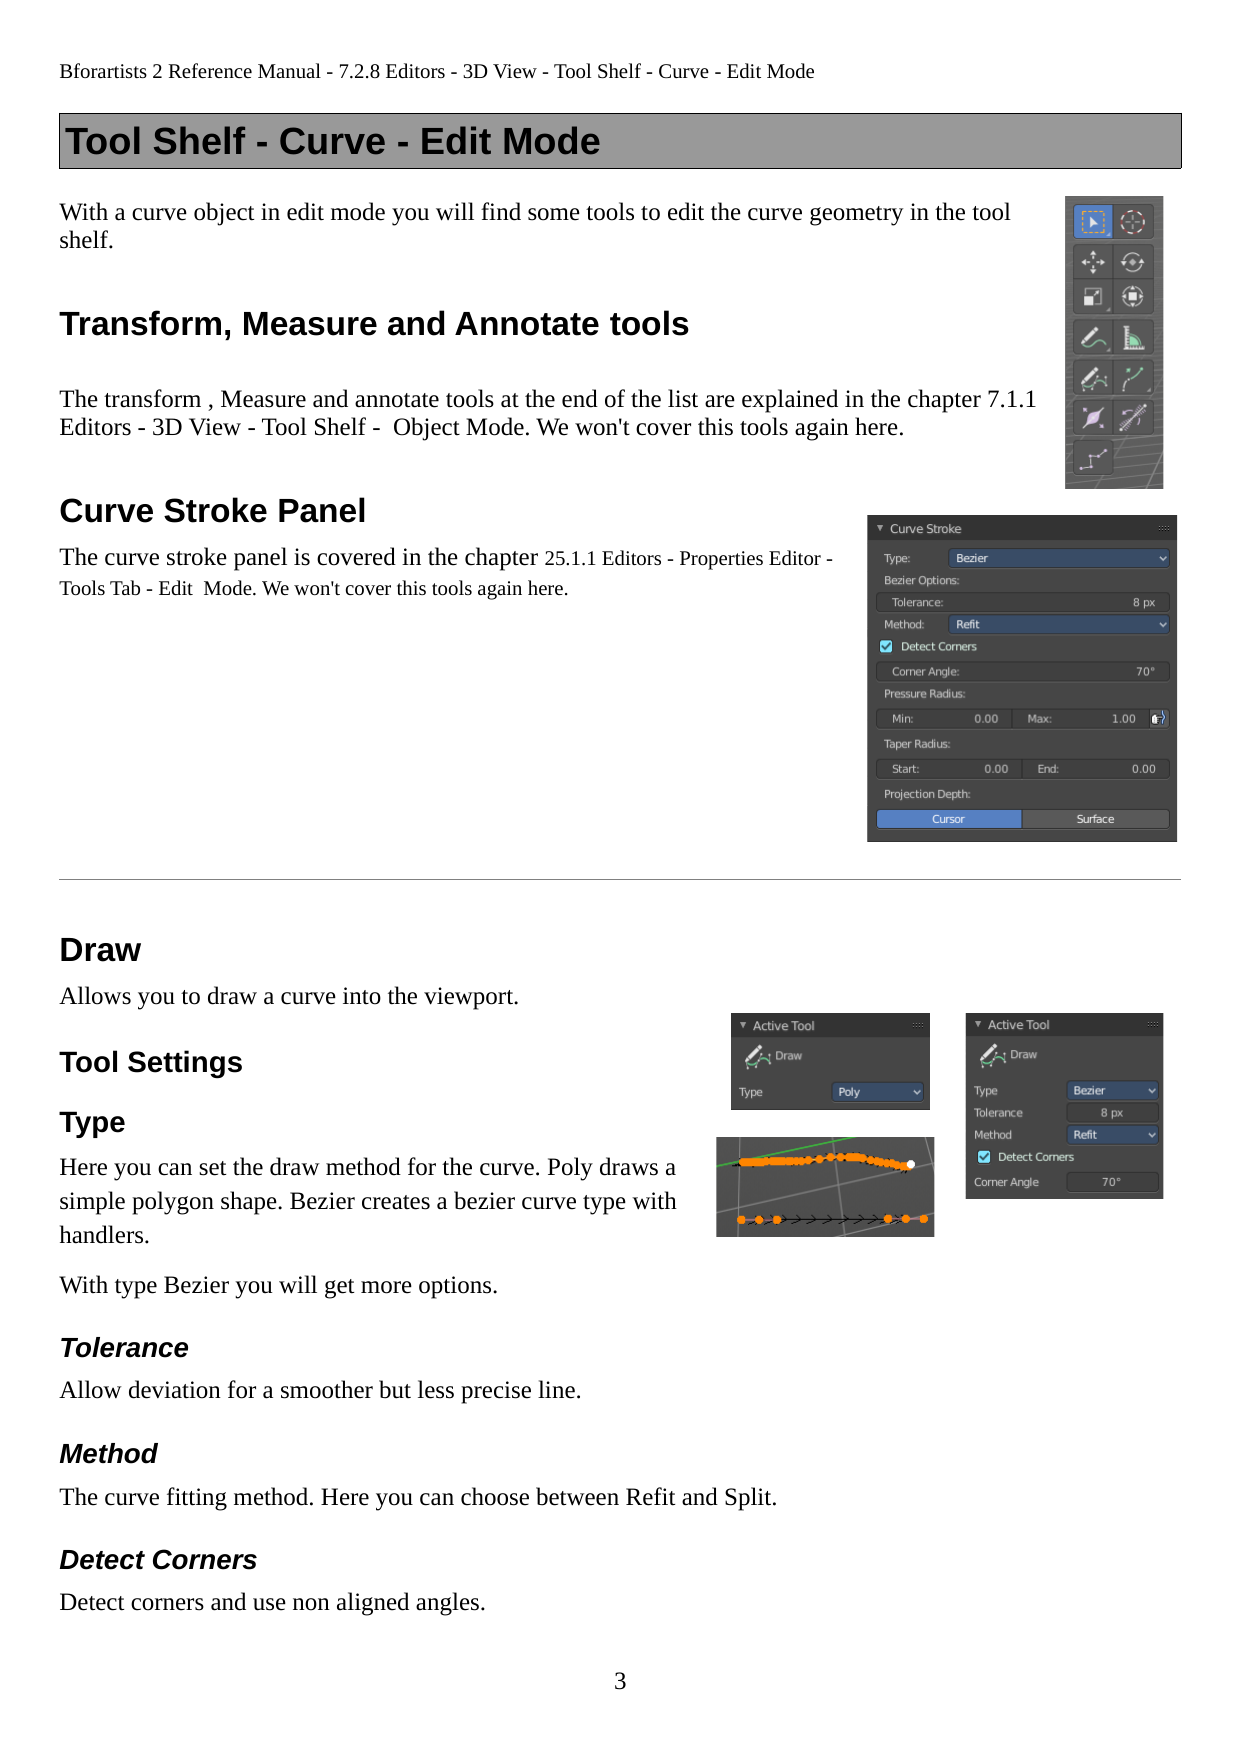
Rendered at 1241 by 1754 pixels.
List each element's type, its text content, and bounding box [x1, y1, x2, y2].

subtitle Tolerance [59, 1331, 1181, 1363]
subtitle [930, 1044, 965, 1078]
subtitle [1164, 1044, 1181, 1078]
picture [731, 1013, 930, 1110]
subtitle Detect Corners [59, 1543, 1181, 1575]
subtitle [1164, 1105, 1181, 1139]
subtitle Draw [59, 930, 1181, 968]
subtitle Method [59, 1437, 1181, 1469]
text Allows you to draw a curve into the viewport. [59, 981, 1181, 1010]
text With type Bezier you will get more options. [59, 1270, 1181, 1298]
text The transform , Measure and annotate tools at the end of the list are explained in the chapter 7.1.1 Editors - 3D View - Tool Shelf - Object Mode. We won't cover this tools again here. [59, 384, 1065, 441]
subtitle Tool Settings [59, 1044, 731, 1078]
text The curve fitting method. Here you can choose between Refit and Split. [59, 1482, 1181, 1510]
text Detect corners and use non aligned angles. [59, 1587, 1181, 1616]
text Here you can set the draw method for the curve. Poly draws a simple polygon shape. Bezier creates a bezier curve type with handlers. [59, 1152, 1181, 1249]
picture [1065, 196, 1164, 489]
table_header Tool Shelf - Curve - Edit Mode [60, 114, 1181, 168]
text Allow deviation for a smoother but less precise line. [59, 1376, 1181, 1404]
picture [965, 1013, 1164, 1199]
subtitle Curve Stroke Panel [59, 491, 1181, 529]
text The curve stroke panel is covered in the chapter 25.1.1 Editors - Properties Editor - Tools Tab - Edit Mode. We won't cover this tools again here. [59, 542, 867, 599]
picture [867, 515, 1178, 842]
subtitle Transform, Measure and Annotate tools [59, 304, 1065, 342]
picture [716, 1137, 935, 1237]
text With a curve object in edit mode you will find some tools to edit the curve geometry in the tool shelf. [59, 197, 1065, 254]
subtitle Type [59, 1105, 965, 1139]
